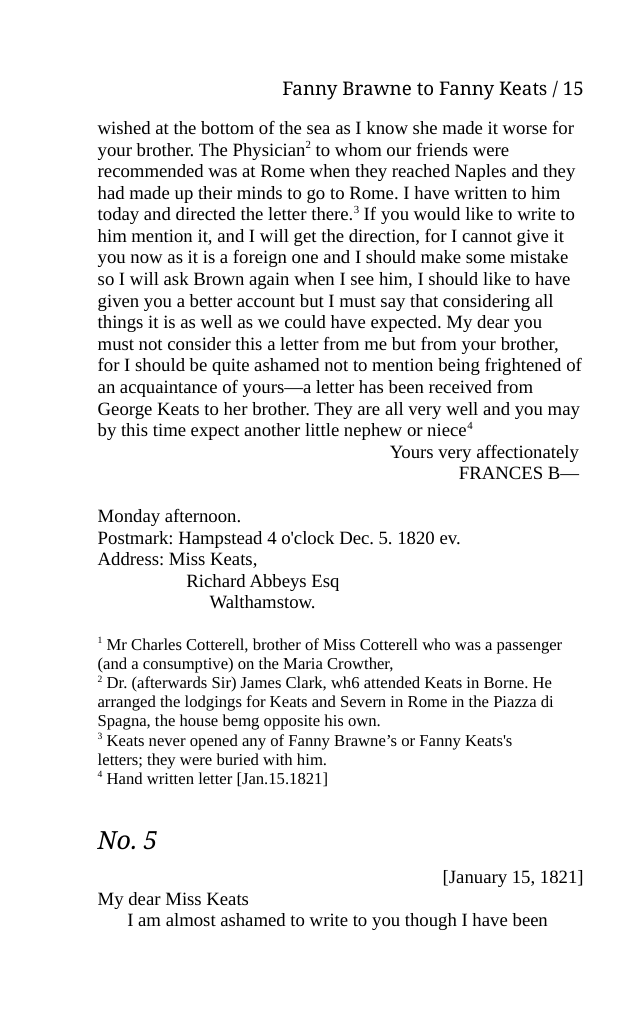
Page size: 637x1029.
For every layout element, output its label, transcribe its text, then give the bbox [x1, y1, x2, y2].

text 2 Dr. (afterwards Sir) James Clark, wh6 attended Keats in Borne. He arranged the lodgings for Keats and Severn in Rome in the Piazza di Spagna, the house bemg opposite his own. [97, 673, 583, 730]
text My dear Miss Keats [97, 888, 583, 909]
text wished at the bottom of the sea as I know she made it worse for your brother. The Physician2 to whom our friends were recommended was at Rome when they reached Naples and they had made up their minds to go to Rome. I have written to him today and directed the letter there.3 If you would like to write to him mention it, and I will get the direction, for I cannot give it you now as it is a foreign one and I should make some mistake so I will ask Brown again when I see him, I should like to have given you a better account but I must say that considering all things it is as well as we could have expected. My dear you must not consider this a letter from me but from your brother, for I should be quite ashamed not to mention being frightened of an acquaintance of yours—a letter has been received from George Keats to her brother. They are all very well and you may by this time expect another little nephew or niece4 [97, 117, 583, 441]
text Walthamstow. [97, 591, 583, 613]
text Yours very affectionately [97, 441, 583, 462]
text I am almost ashamed to write to you though I have been [97, 909, 583, 931]
text 3 Keats never opened any of Fanny Brawne’s or Fanny Keats's [97, 730, 583, 749]
text 4 Hand written letter [Jan.15.1821] [97, 769, 583, 788]
text Richard Abbeys Esq [97, 570, 583, 591]
text letters; they were buried with him. [97, 749, 583, 769]
text [January 15, 1821] [97, 866, 583, 888]
text FRANCES B— [97, 462, 583, 484]
text Address: Miss Keats, [97, 548, 583, 570]
text Postmark: Hampstead 4 o'clock Dec. 5. 1820 ev. [97, 527, 583, 548]
text 1 Mr Charles Cotterell, brother of Miss Cotterell who was a passenger (and a consumptive) on the Maria Crowther, [97, 634, 583, 673]
text Monday afternoon. [97, 505, 583, 527]
subtitle No. 5 [97, 823, 583, 857]
